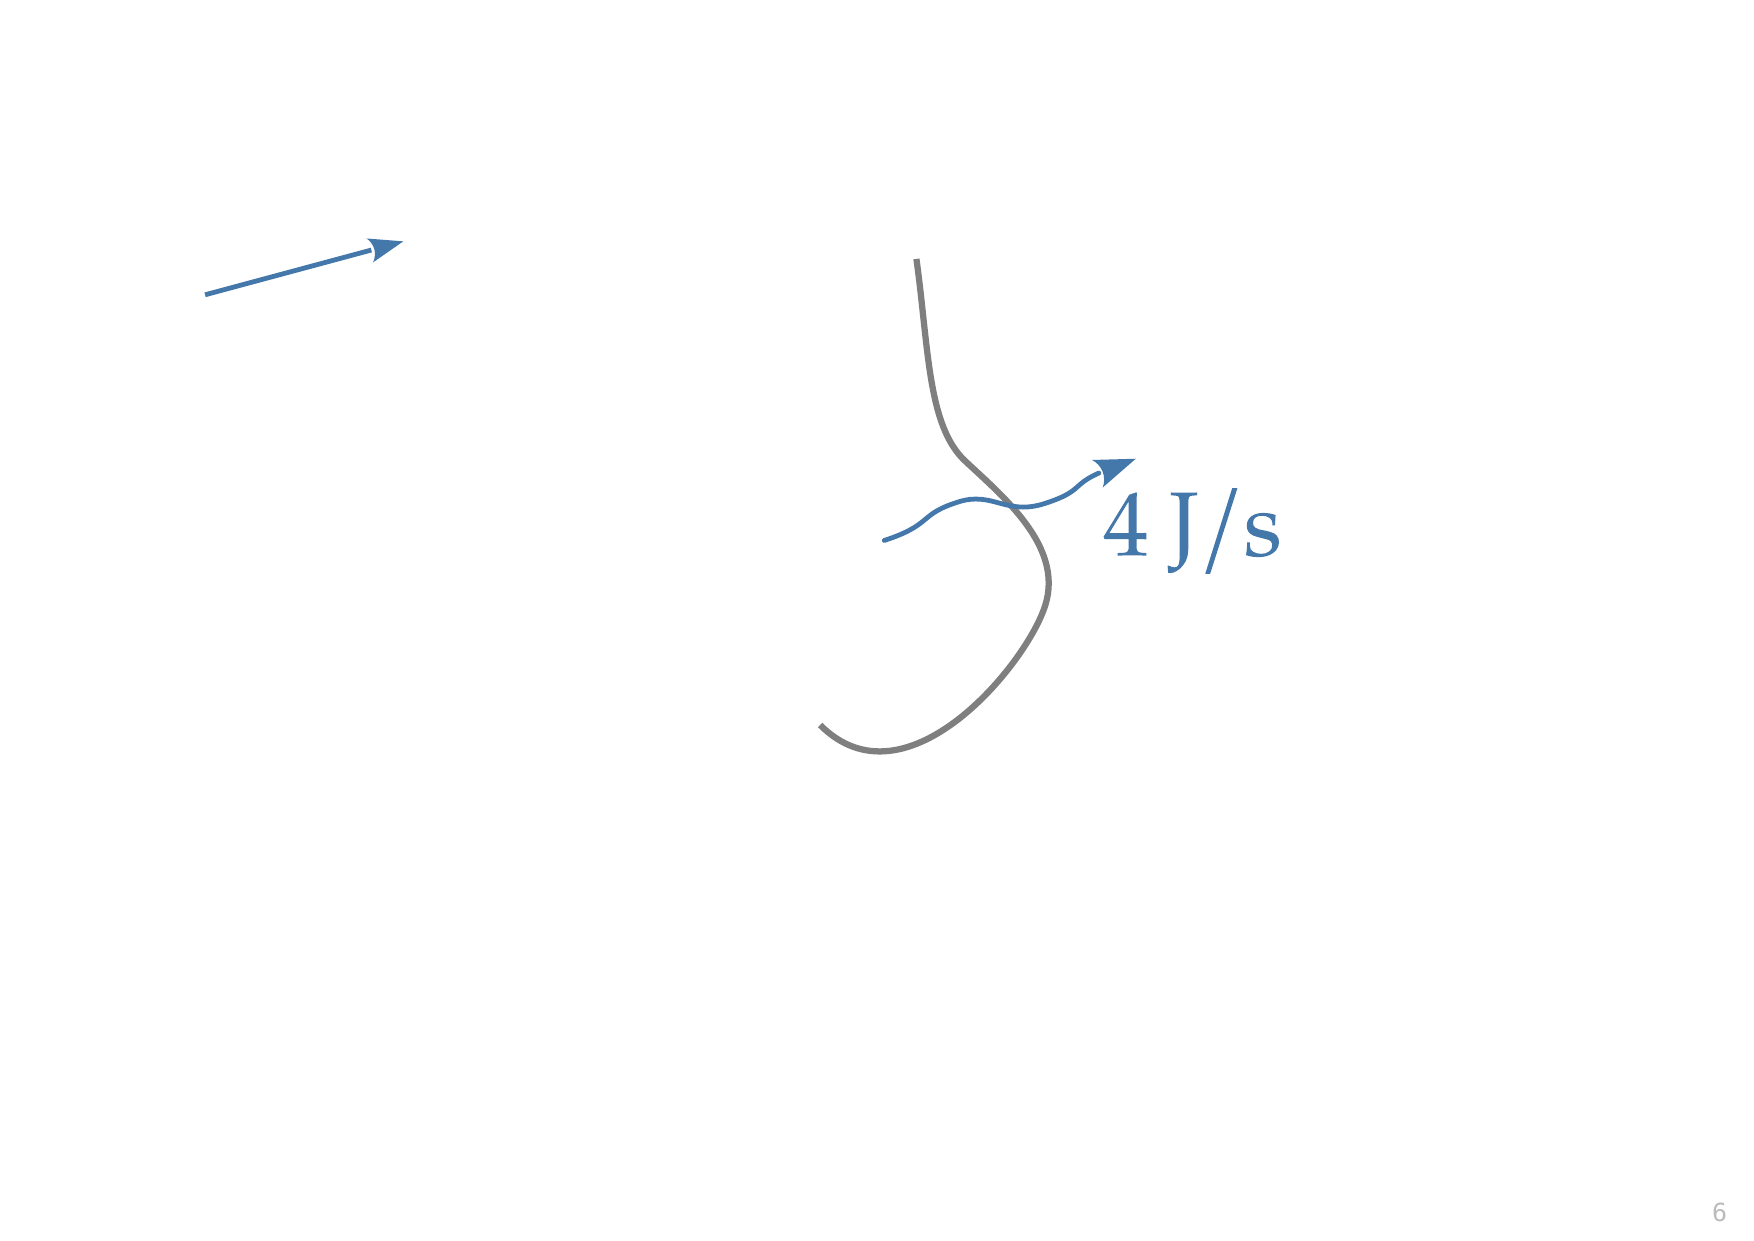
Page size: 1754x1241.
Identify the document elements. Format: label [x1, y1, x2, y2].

text_box [1103, 492, 1147, 556]
text_box [1205, 488, 1238, 574]
text_box [1246, 512, 1279, 558]
text_box [1167, 492, 1198, 574]
